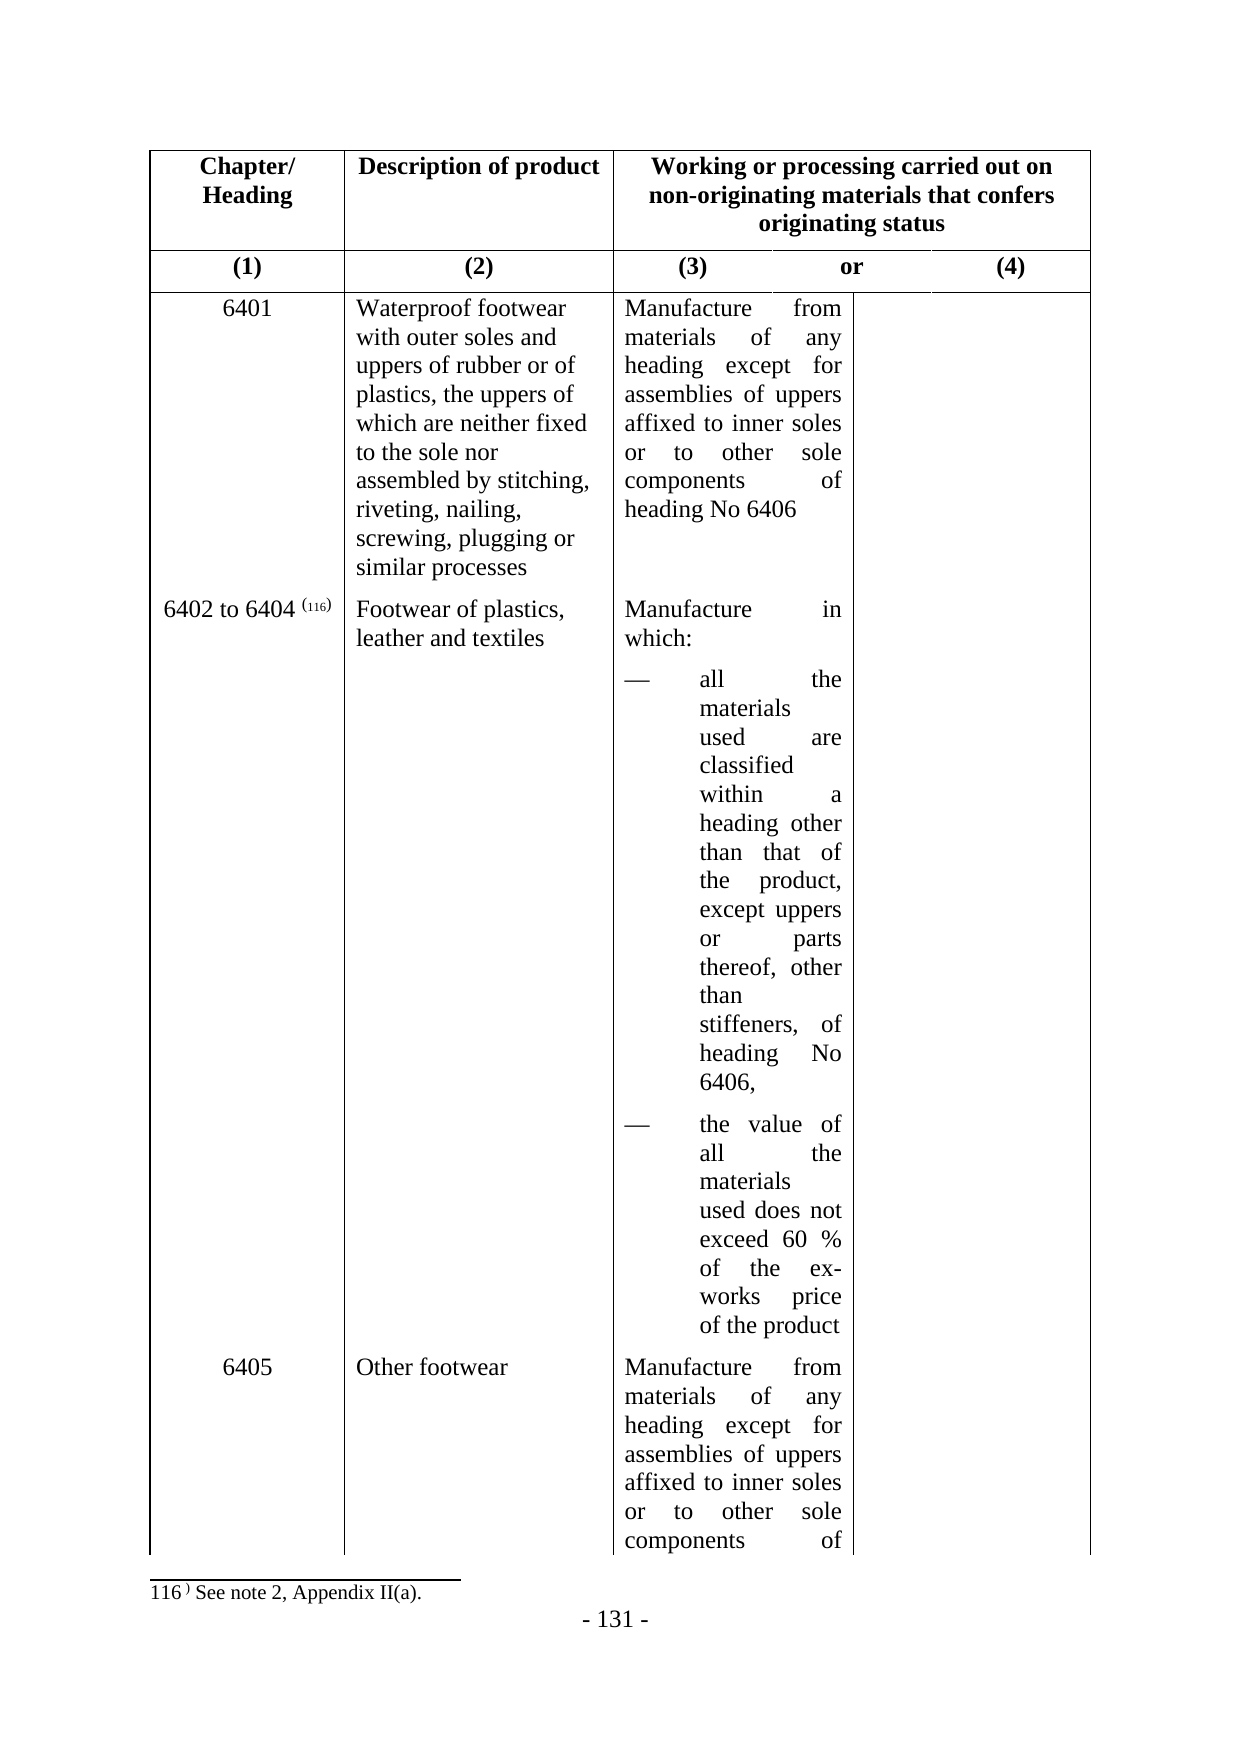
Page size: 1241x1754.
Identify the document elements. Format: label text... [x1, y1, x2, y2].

table_cell [854, 594, 1090, 1108]
table_cell 6405 [151, 1353, 344, 1554]
table_cell [854, 1353, 1090, 1554]
table_cell or [773, 251, 931, 292]
table_cell (1) [151, 251, 344, 292]
table_cell [345, 1109, 613, 1351]
table_cell [854, 293, 1090, 593]
table_cell [854, 1109, 1090, 1351]
table_cell [151, 1109, 344, 1351]
table_cell Manufacture in which: — all the materials used are classified within a heading other than that of the product, except uppers or parts thereof, other than stiffeners, of heading No 6406, [614, 594, 853, 1108]
table_cell Manufacture from materials of any heading except for assemblies of uppers affixed to inner soles or to other sole components of heading No 6406 [614, 293, 853, 593]
table_cell Footwear of plastics, leather and textiles [345, 594, 613, 1108]
table_header Description of product [345, 151, 613, 250]
table_header Chapter/Heading [151, 151, 344, 250]
table_header Working or processing carried out on non-originating materials that confers originating status [614, 151, 1090, 250]
table_cell (4) [932, 251, 1090, 292]
table_cell (2) [345, 251, 613, 292]
table_cell — the value of all the materials used does not exceed 60 % of the ex-works price of the product [614, 1109, 853, 1351]
table_cell Manufacture from materials of any heading except for assemblies of uppers affixed to inner soles or to other sole components of [614, 1353, 853, 1554]
table_cell 6402 to 6404 () [151, 594, 344, 1108]
table_cell Waterproof footwear with outer soles and uppers of rubber or of plastics, the uppers of which are neither fixed to the sole nor assembled by stitching, riveting, nailing, screwing, plugging or similar processes [345, 293, 613, 593]
table_cell Other footwear [345, 1353, 613, 1554]
table_cell (3) [614, 251, 772, 292]
table_cell 6401 [151, 293, 344, 593]
